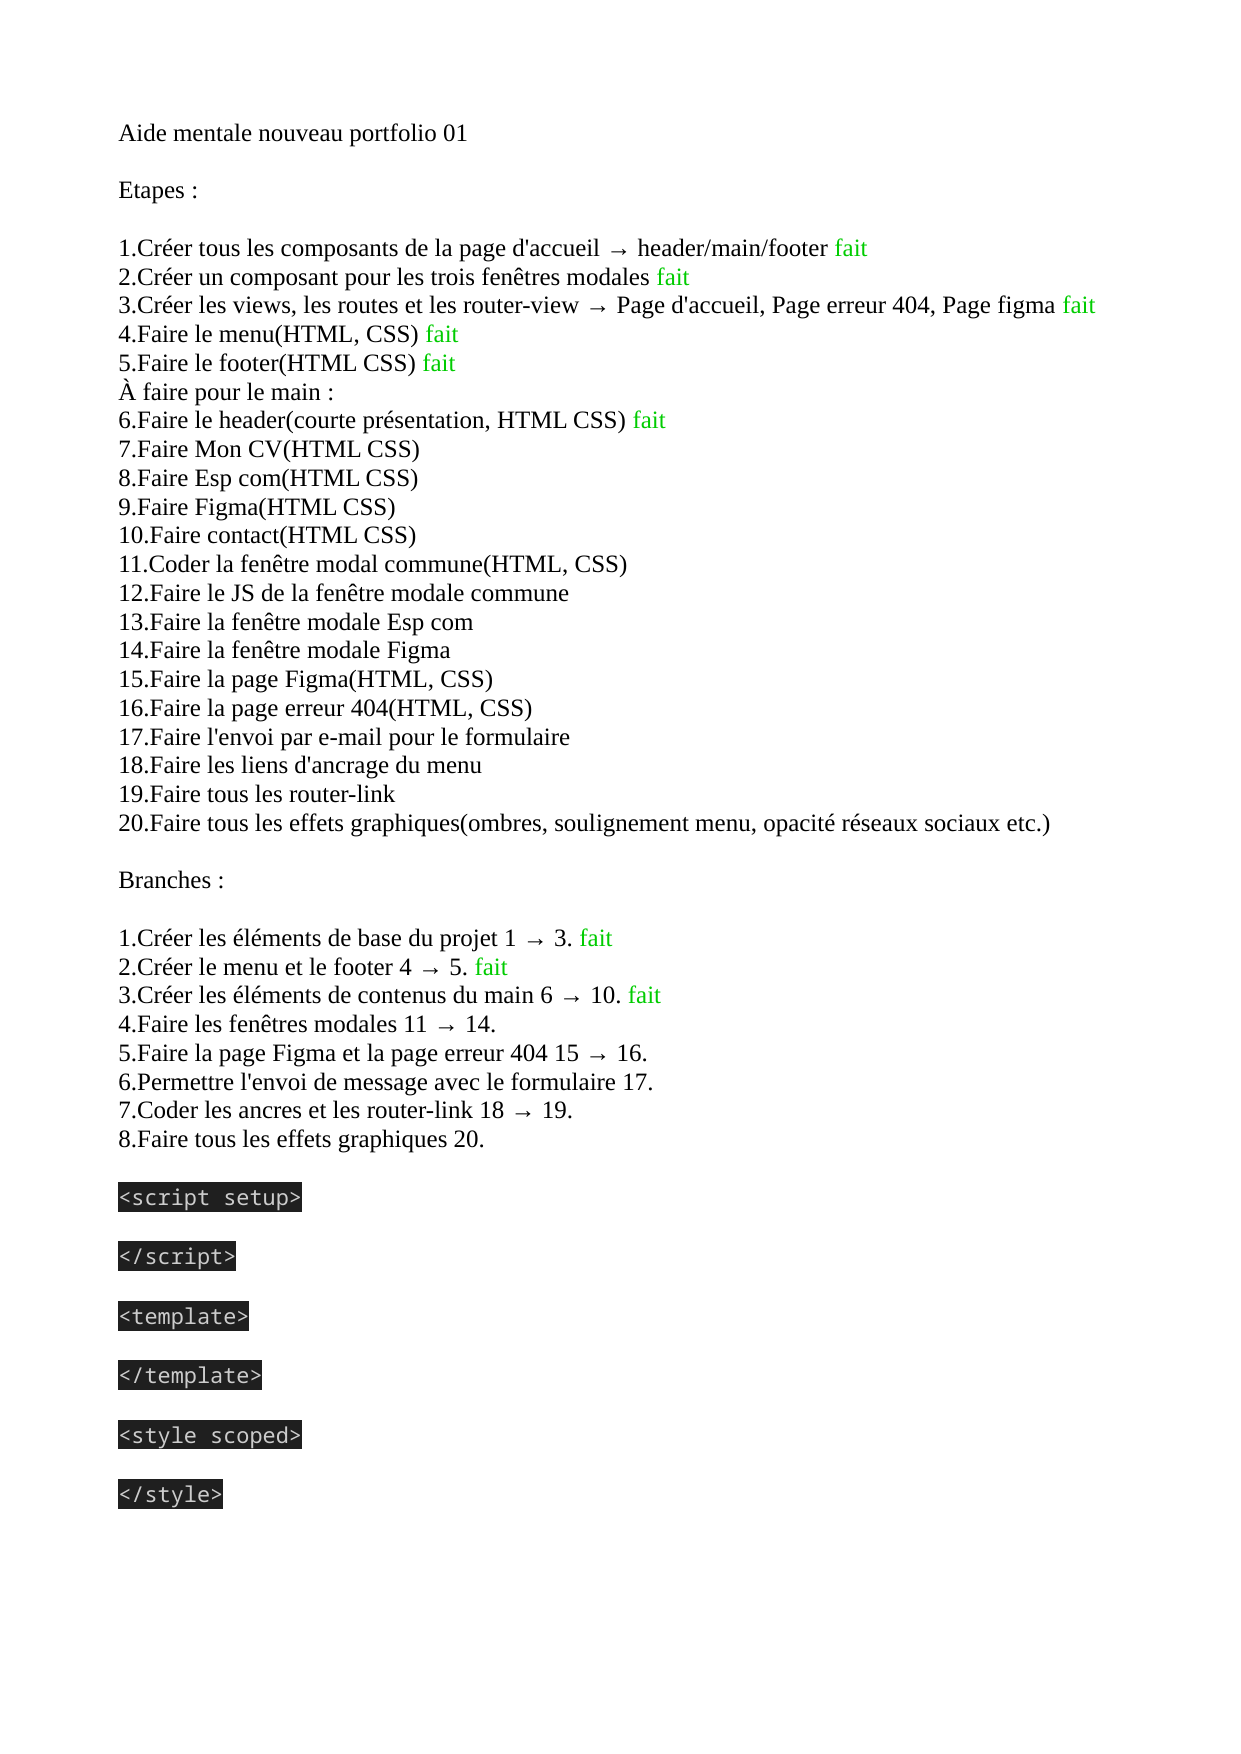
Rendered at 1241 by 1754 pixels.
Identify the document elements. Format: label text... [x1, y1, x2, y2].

text 18.Faire les liens d'ancrage du menu [118, 751, 1122, 779]
text 19.Faire tous les router-link [118, 779, 1122, 808]
text 5.Faire la page Figma et la page erreur 404 15 → 16. [118, 1038, 1122, 1067]
text 6.Permettre l'envoi de message avec le formulaire 17. [118, 1067, 1122, 1096]
text 15.Faire la page Figma(HTML, CSS) [118, 664, 1122, 693]
text 9.Faire Figma(HTML CSS) [118, 492, 1122, 521]
text 3.Créer les views, les routes et les router-view → Page d'accueil, Page erreur 404, Page figma fait [118, 291, 1122, 319]
text Etapes : [118, 176, 1122, 204]
text <script setup> [118, 1182, 1122, 1212]
text À faire pour le main : [118, 377, 1122, 406]
text </template> [118, 1360, 1122, 1390]
text 14.Faire la fenêtre modale Figma [118, 636, 1122, 664]
text Aide mentale nouveau portfolio 01 [118, 118, 1122, 147]
text 7.Faire Mon CV(HTML CSS) [118, 434, 1122, 463]
text 5.Faire le footer(HTML CSS) fait [118, 348, 1122, 377]
text 17.Faire l'envoi par e-mail pour le formulaire [118, 722, 1122, 751]
text 7.Coder les ancres et les router-link 18 → 19. [118, 1096, 1122, 1124]
text 11.Coder la fenêtre modal commune(HTML, CSS) [118, 549, 1122, 578]
text 8.Faire Esp com(HTML CSS) [118, 463, 1122, 492]
text 2.Créer un composant pour les trois fenêtres modales fait [118, 262, 1122, 291]
text <style scoped> [118, 1420, 1122, 1449]
text 2.Créer le menu et le footer 4 → 5. fait [118, 952, 1122, 981]
text </style> [118, 1479, 1122, 1509]
text 12.Faire le JS de la fenêtre modale commune [118, 578, 1122, 607]
text 6.Faire le header(courte présentation, HTML CSS) fait [118, 406, 1122, 434]
text 13.Faire la fenêtre modale Esp com [118, 607, 1122, 636]
text 3.Créer les éléments de contenus du main 6 → 10. fait [118, 981, 1122, 1009]
text 1.Créer les éléments de base du projet 1 → 3. fait [118, 923, 1122, 952]
text 8.Faire tous les effets graphiques 20. [118, 1124, 1122, 1153]
text 10.Faire contact(HTML CSS) [118, 521, 1122, 549]
text 20.Faire tous les effets graphiques(ombres, soulignement menu, opacité réseaux sociaux etc.) [118, 808, 1122, 837]
text 16.Faire la page erreur 404(HTML, CSS) [118, 693, 1122, 722]
text 1.Créer tous les composants de la page d'accueil → header/main/footer fait [118, 233, 1122, 262]
text 4.Faire les fenêtres modales 11 → 14. [118, 1009, 1122, 1038]
text Branches : [118, 866, 1122, 894]
text 4.Faire le menu(HTML, CSS) fait [118, 319, 1122, 348]
text </script> [118, 1241, 1122, 1271]
text <template> [118, 1301, 1122, 1331]
